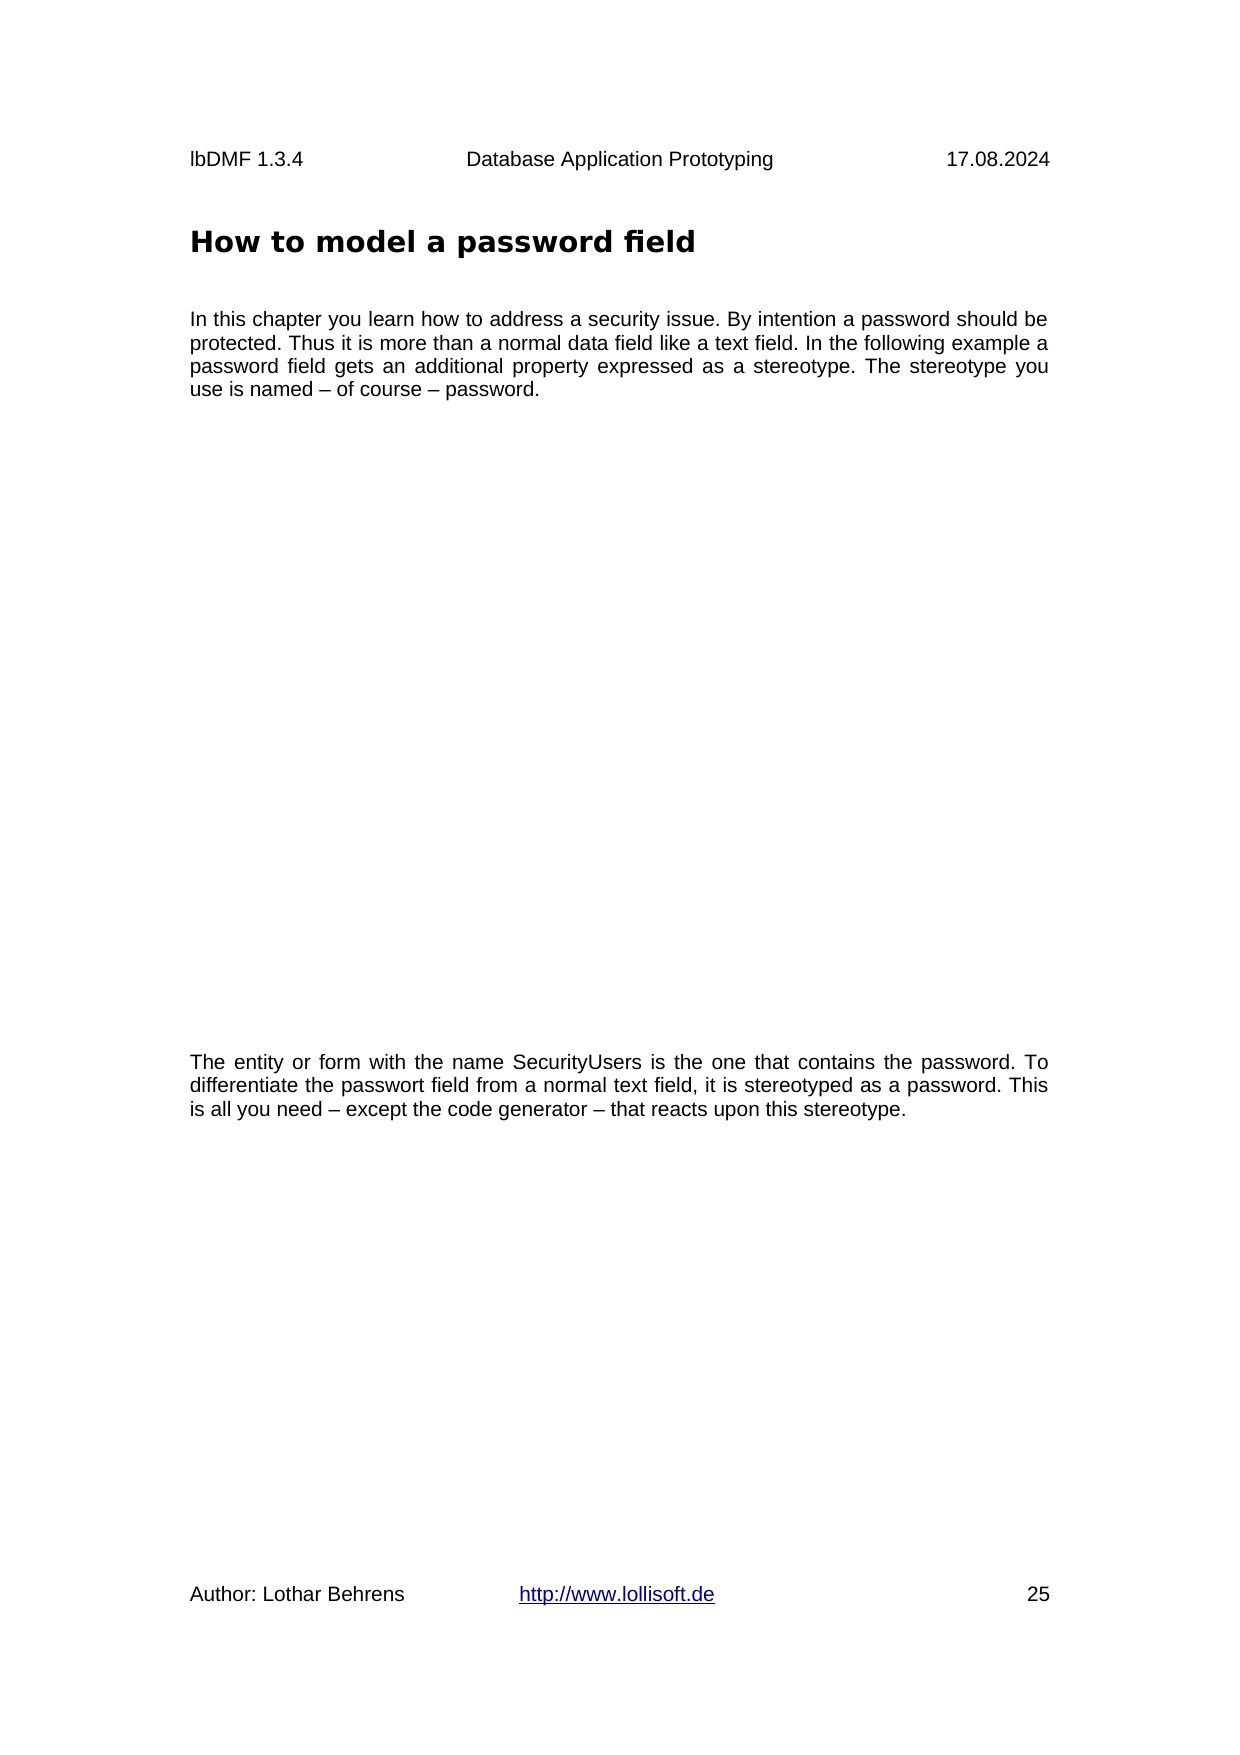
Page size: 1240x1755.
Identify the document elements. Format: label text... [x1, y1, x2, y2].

text The entity or form with the name SecurityUsers is the one that contains the password. To differentiate the passwort field from a normal text field, it is stereotyped as a password. This is all you need – except the code generator – that reacts upon this stereotype. [189, 1051, 1050, 1120]
subtitle How to model a password field [189, 226, 1050, 259]
text In this chapter you learn how to address a security issue. By intention a password should be protected. Thus it is more than a normal data field like a text field. In the following example a password field gets an additional property expressed as a stereotype. The stereotype you use is named – of course – password. [189, 308, 1050, 401]
